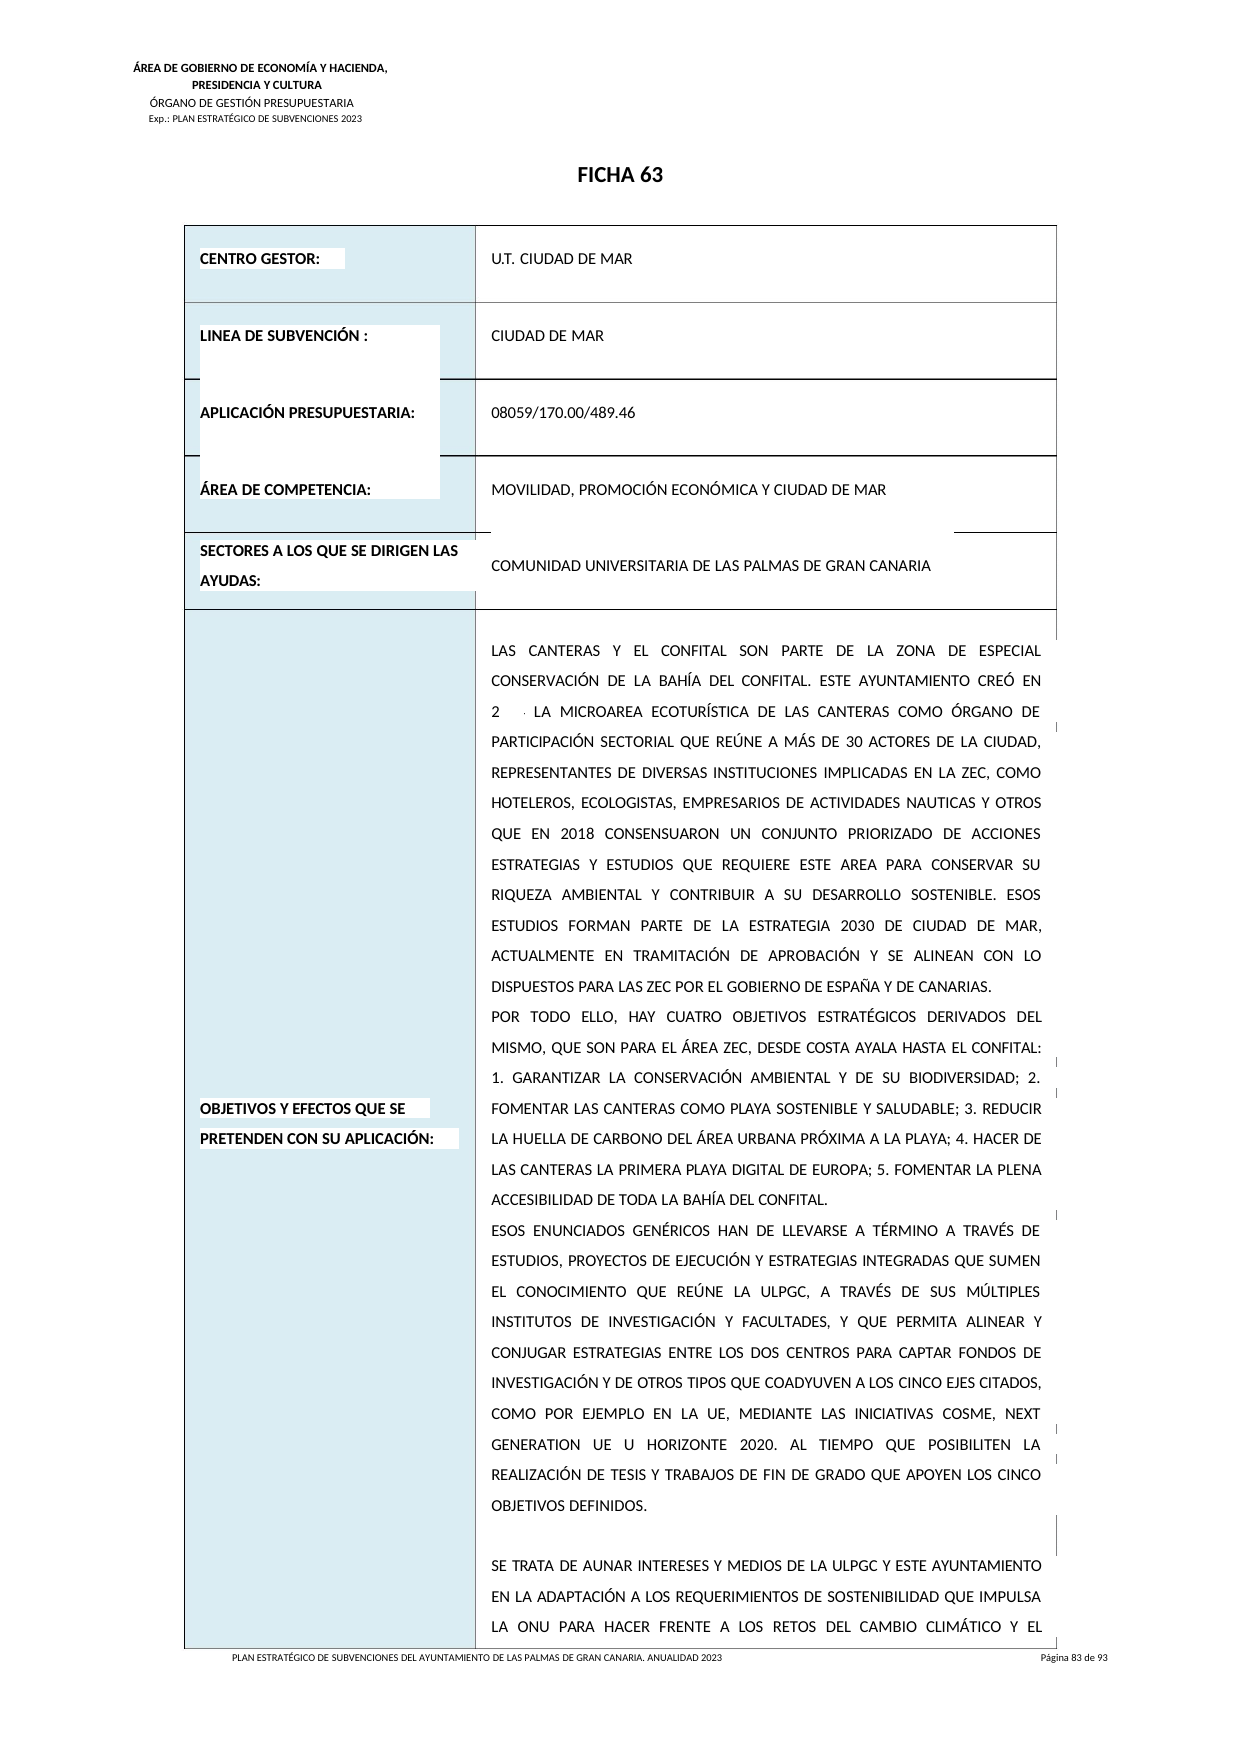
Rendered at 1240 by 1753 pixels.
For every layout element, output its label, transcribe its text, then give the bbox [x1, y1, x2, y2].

text . GARANTIZAR LA CONSERVACIÓN AMBIENTAL Y DE SU BIODIVERSIDAD; 2. [499, 1067, 1065, 1088]
text HOTELEROS, ECOLOGISTAS, EMPRESARIOS DE ACTIVIDADES NAUTICAS Y OTROS [491, 793, 1065, 813]
text 1 [491, 1067, 499, 1088]
text QUE EN 2018 CONSENSUARON UN CONJUNTO PRIORIZADO DE ACCIONES [491, 823, 1065, 844]
text INVESTIGACIÓN Y DE OTROS TIPOS QUE COADYUVEN A LOS CINCO EJES CITADOS, [491, 1373, 1065, 1393]
text ESTUDIOS FORMAN PARTE DE LA ESTRATEGIA 2030 DE CIUDAD DE MAR, [491, 915, 1065, 935]
text APLICACIÓN PRESUPUESTARIA: [200, 402, 440, 422]
text ÁREA DE COMPETENCIA: [200, 479, 440, 499]
text COMO POR EJEMPLO EN LA UE, MEDIANTE LAS INICIATIVAS COSME, NEXT [491, 1403, 1065, 1424]
text REPRESENTANTES DE DIVERSAS INSTITUCIONES IMPLICADAS EN LA ZEC, COMO [491, 762, 1065, 783]
text LA HUELLA DE CARBONO DEL ÁREA URBANA PRÓXIMA A LA PLAYA; 4. HACER DE [491, 1128, 1065, 1149]
text GENERATION UE [491, 1434, 624, 1454]
text PRESIDENCIA Y CULTURA [192, 77, 412, 93]
text U HORIZONTE 2020. AL TIEMPO QUE POSIBILITEN LA [624, 1434, 1065, 1454]
text Exp.: PLAN ESTRATÉGICO DE SUBVENCIONES 2023 [149, 112, 412, 125]
text CENTRO GESTOR: [200, 248, 345, 269]
text MOVILIDAD, PROMOCIÓN ECONÓMICA Y CIUDAD DE MAR [491, 479, 954, 499]
text Y EL CONFITAL SON PARTE DE LA ZONA DE ESPECIAL [613, 640, 1065, 661]
text Página 83 de 93 [1041, 1652, 1123, 1664]
text CIUDAD DE MAR [491, 325, 629, 346]
text OBJETIVOS DEFINIDOS. [491, 1495, 1065, 1515]
text LAS CANTERAS LA PRIMERA PLAYA DIGITAL DE EUROPA; 5. FOMENTAR LA PLENA [491, 1159, 1065, 1179]
text 014 LA MICROAREA ECOTURÍSTICA DE LAS CANTERAS COMO ÓRGANO DE [524, 701, 1065, 722]
text PLAN ESTRATÉGICO DE SUBVENCIONES DEL AYUNTAMIENTO DE LAS PALMAS DE GRAN CANARIA. ANUALIDAD 2023 [232, 1652, 746, 1664]
text AYUDAS: [200, 571, 483, 591]
text ESTUDIOS, PROYECTOS DE EJECUCIÓN Y ESTRATEGIAS INTEGRADAS QUE SUMEN [491, 1250, 1065, 1271]
text FICHA 63 [577, 160, 688, 188]
text INSTITUTOS DE INVESTIGACIÓN Y FACULTADES, Y QUE PERMITA ALINEAR Y [491, 1312, 1065, 1332]
text U.T. CIUDAD DE MAR [491, 248, 657, 269]
text OBJETIVOS Y EFECTOS QUE SE [200, 1098, 430, 1118]
text MISMO, QUE SON PARA EL ÁREA ZEC, DESDE COSTA AYALA HASTA EL CONFITAL: [491, 1037, 1065, 1057]
text POR TODO ELLO, HAY CUATRO OBJETIVOS ESTRATÉGICOS DERIVADOS DEL [491, 1006, 1065, 1027]
text ACCESIBILIDAD DE TODA LA BAHÍA DEL CONFITAL. [491, 1189, 1065, 1210]
text SECTORES A LOS QUE SE DIRIGEN LAS [200, 540, 483, 561]
text ESOS ENUNCIADOS GENÉRICOS HAN DE LLEVARSE A TÉRMINO A TRAVÉS DE [491, 1220, 1065, 1240]
text CONSERVACIÓN DE LA BAHÍA DEL CONFITAL. ESTE AYUNTAMIENTO CREÓ EN [491, 671, 1065, 691]
text SE TRATA DE AUNAR INTERESES Y MEDIOS DE LA ULPGC Y ESTE AYUNTAMIENTO [491, 1556, 1065, 1576]
text 2 [491, 701, 524, 722]
text COMUNIDAD UNIVERSITARIA DE LAS PALMAS DE GRAN CANARIA [491, 555, 954, 576]
text PRETENDEN CON SU APLICACIÓN: [200, 1128, 459, 1149]
text ESTRATEGIAS Y ESTUDIOS QUE REQUIERE ESTE AREA PARA CONSERVAR SU [491, 854, 1065, 874]
text EL CONOCIMIENTO QUE REÚNE LA ULPGC, A TRAVÉS DE SUS MÚLTIPLES [491, 1281, 1065, 1301]
text ÓRGANO DE GESTIÓN PRESUPUESTARIA [149, 95, 412, 110]
text LAS CANTERAS [491, 640, 613, 661]
text LA ONU PARA HACER FRENTE A LOS RETOS DEL CAMBIO CLIMÁTICO Y EL [491, 1617, 1065, 1637]
text ÁREA DE GOBIERNO DE ECONOMÍA Y HACIENDA, [133, 60, 412, 75]
text PARTICIPACIÓN SECTORIAL QUE REÚNE A MÁS DE 30 ACTORES DE LA CIUDAD, [491, 732, 1065, 752]
text LINEA DE SUBVENCIÓN : [200, 325, 440, 346]
text DISPUESTOS PARA LAS ZEC POR EL GOBIERNO DE ESPAÑA Y DE CANARIAS. [491, 976, 1065, 996]
text RIQUEZA AMBIENTAL Y CONTRIBUIR A SU DESARROLLO SOSTENIBLE. ESOS [491, 884, 1065, 905]
text CONJUGAR ESTRATEGIAS ENTRE LOS DOS CENTROS PARA CAPTAR FONDOS DE [491, 1342, 1065, 1363]
text FOMENTAR LAS CANTERAS COMO PLAYA SOSTENIBLE Y SALUDABLE; 3. REDUCIR [491, 1098, 1065, 1118]
text REALIZACIÓN DE TESIS Y TRABAJOS DE FIN DE GRADO QUE APOYEN LOS CINCO [491, 1464, 1065, 1484]
text 08059/170.00/489.46 [491, 402, 665, 422]
text EN LA ADAPTACIÓN A LOS REQUERIMIENTOS DE SOSTENIBILIDAD QUE IMPULSA [491, 1586, 1065, 1607]
text ACTUALMENTE EN TRAMITACIÓN DE APROBACIÓN Y SE ALINEAN CON LO [491, 946, 1065, 966]
